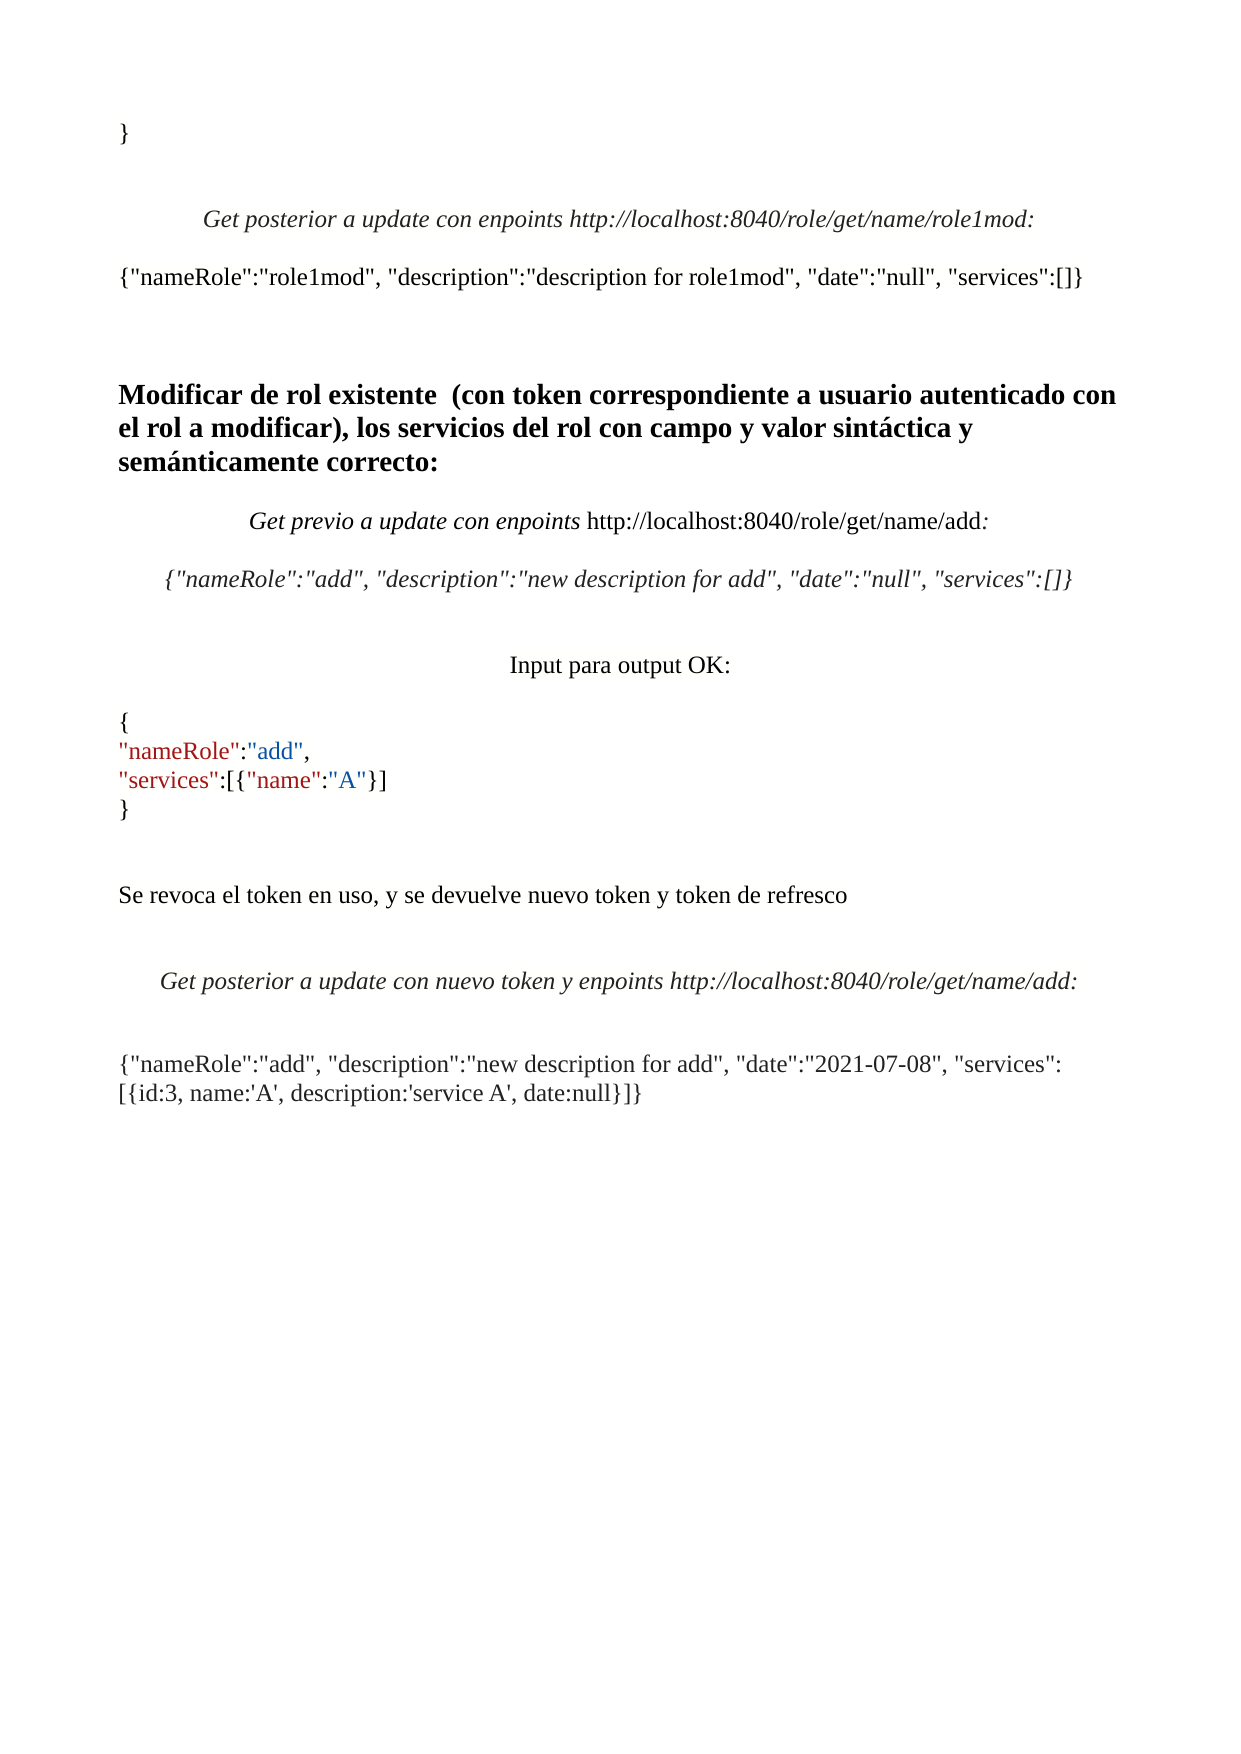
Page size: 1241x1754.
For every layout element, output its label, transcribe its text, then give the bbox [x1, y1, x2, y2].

text Get posterior a update con enpoints http://localhost:8040/role/get/name/role1mod: [118, 204, 1122, 233]
text "nameRole":"add", [118, 736, 1122, 765]
text Get previo a update con enpoints http://localhost:8040/role/get/name/add: [118, 506, 1122, 535]
text } [118, 794, 1122, 822]
text Input para output OK: [118, 650, 1122, 679]
text {"nameRole":"add", "description":"new description for add", "date":"null", "services":[]} [118, 564, 1122, 592]
text {"nameRole":"add", "description":"new description for add", "date":"2021-07-08", "services":[{id:3, name:'A', description:'service A', date:null}]} [118, 1049, 1122, 1107]
text } [118, 118, 1122, 147]
text { [118, 707, 1122, 736]
text Get posterior a update con nuevo token y enpoints http://localhost:8040/role/get/name/add: [118, 966, 1122, 995]
text "services":[{"name":"A"}] [118, 765, 1122, 794]
text Modificar de rol existente (con token correspondiente a usuario autenticado con el rol a modificar), los servicios del rol con campo y valor sintáctica y semánticamente correcto: [118, 377, 1122, 477]
text Se revoca el token en uso, y se devuelve nuevo token y token de refresco [118, 880, 1122, 909]
text {"nameRole":"role1mod", "description":"description for role1mod", "date":"null", "services":[]} [118, 262, 1122, 291]
